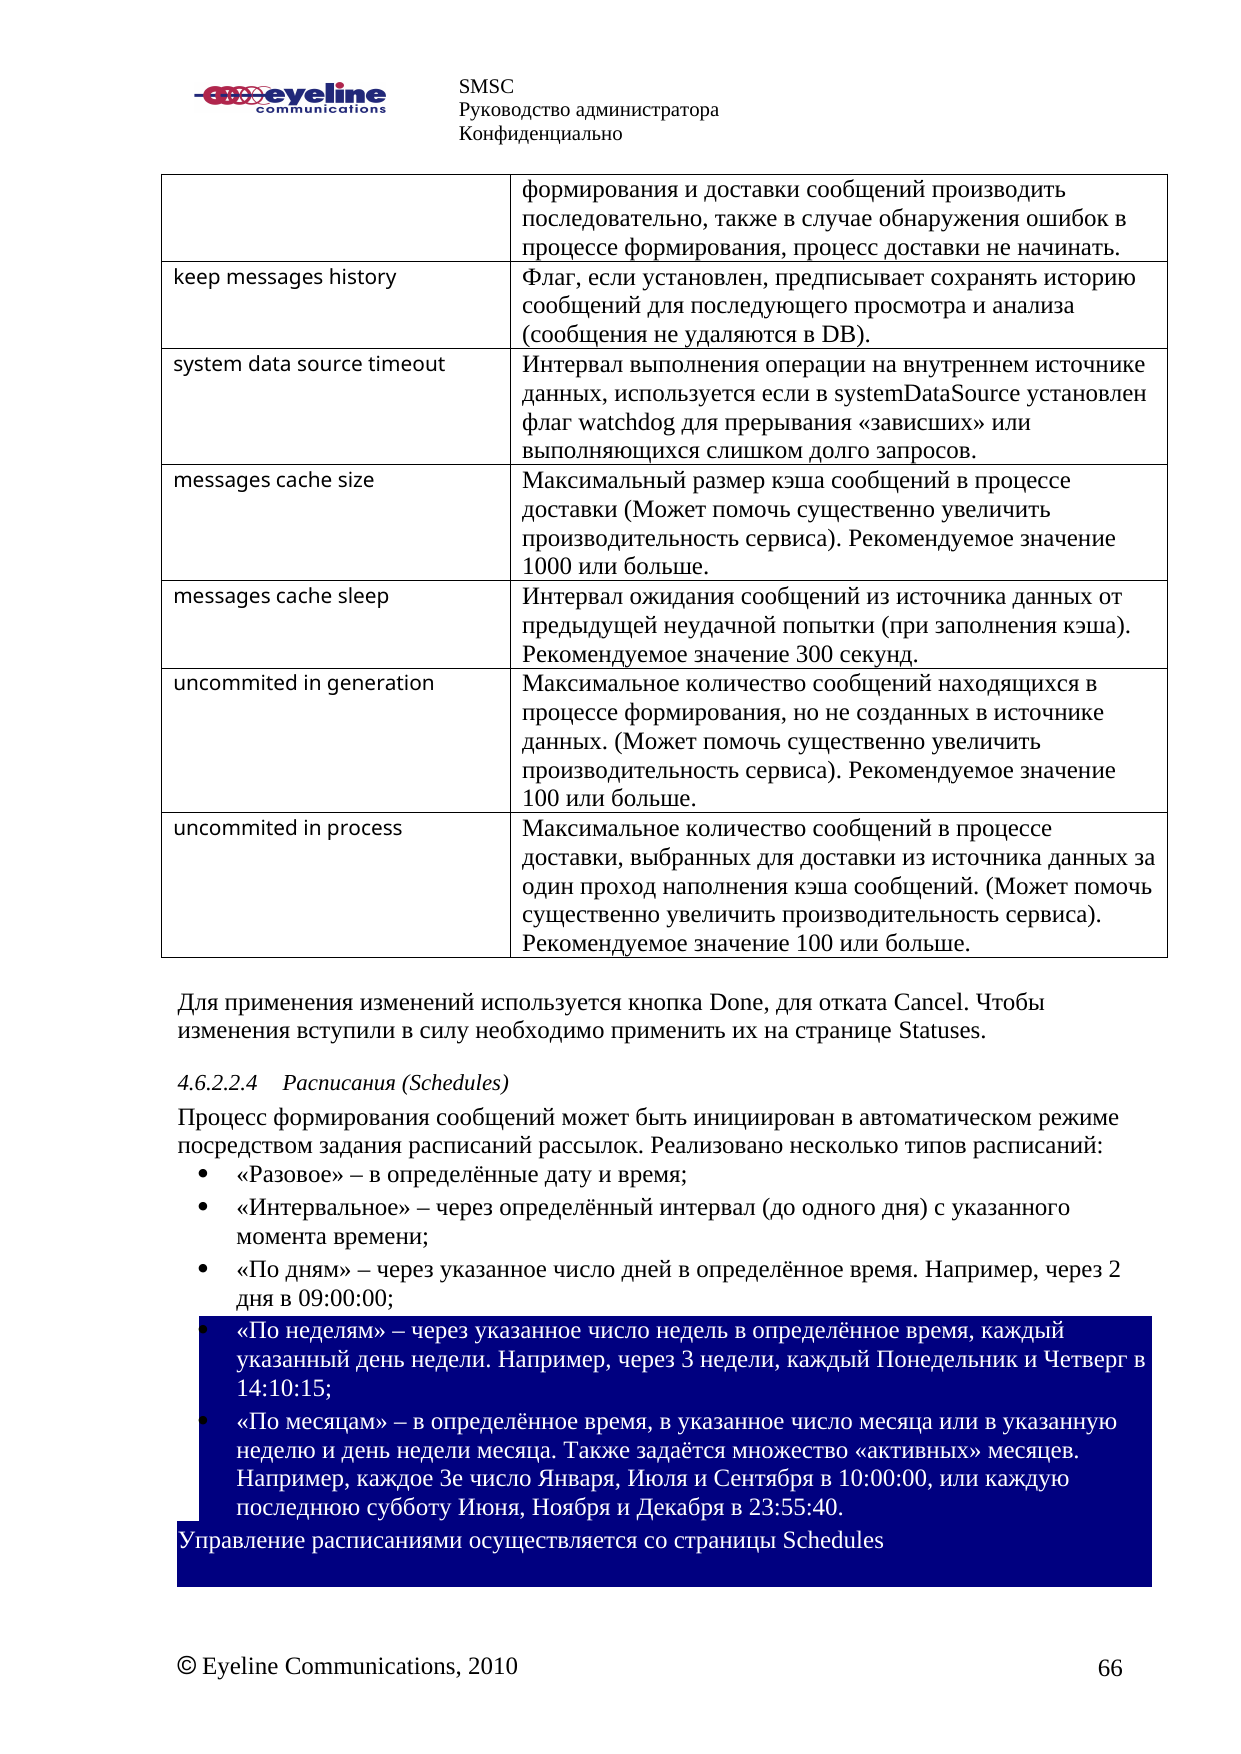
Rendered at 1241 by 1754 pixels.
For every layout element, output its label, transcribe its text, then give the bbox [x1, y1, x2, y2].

picture [194, 82, 386, 113]
table_cell uncommited in generation [162, 669, 510, 812]
table_cell Максимальный размер кэша сообщений в процессе доставки (Может помочь существенно увеличить производительность сервиса). Рекомендуемое значение 1000 или больше. [511, 465, 1167, 580]
list «По неделям» – через указанное число недель в определённое время, каждый указанный день недели. Например, через 3 недели, каждый Понедельник и Четверг в 14:10:15; [199, 1316, 1152, 1402]
list «Интервальное» – через определённый интервал (до одного дня) с указанного момента времени; [199, 1192, 1152, 1250]
table_cell messages cache size [162, 465, 510, 580]
text Для применения изменений используется кнопка Done, для отката Cancel. Чтобы изменения вступили в силу необходимо применить их на странице Statuses. [177, 987, 1152, 1044]
table_cell Максимальное количество сообщений в процессе доставки, выбранных для доставки из источника данных за один проход наполнения кэша сообщений. (Может помочь существенно увеличить производительность сервиса). Рекомендуемое значение 100 или больше. [511, 813, 1167, 957]
table_cell формирования и доставки сообщений производить последовательно, также в случае обнаружения ошибок в процессе формирования, процесс доставки не начинать. [511, 175, 1167, 261]
list «По месяцам» – в определённое время, в указанное число месяца или в указанную неделю и день недели месяца. Также задаётся множество «активных» месяцев. Например, каждое 3е число Января, Июля и Сентября в 10:00:00, или каждую последнюю субботу Июня, Ноября и Декабря в 23:55:40. [199, 1406, 1152, 1521]
table_cell uncommited in process [162, 813, 510, 957]
table_cell system data source timeout [162, 349, 510, 464]
list «Разовое» – в определённые дату и время; [199, 1159, 1152, 1188]
text Процесс формирования сообщений может быть инициирован в автоматическом режиме посредством задания расписаний рассылок. Реализовано несколько типов расписаний: [177, 1102, 1152, 1159]
list «По дням» – через указанное число дней в определённое время. Например, через 2 дня в 09:00:00; [199, 1254, 1152, 1311]
table_cell Флаг, если установлен, предписывает сохранять историю сообщений для последующего просмотра и анализа (сообщения не удаляются в DB). [511, 262, 1167, 348]
table_cell keep messages history [162, 262, 510, 348]
table_cell Максимальное количество сообщений находящихся в процессе формирования, но не созданных в источнике данных. (Может помочь существенно увеличить производительность сервиса). Рекомендуемое значение 100 или больше. [511, 669, 1167, 812]
table_cell Интервал выполнения операции на внутреннем источнике данных, используется если в systemDataSource установлен флаг watchdog для прерывания «зависших» или выполняющихся слишком долго запросов. [511, 349, 1167, 464]
table_cell [162, 175, 510, 261]
subtitle Расписания (Schedules) [177, 1069, 1152, 1096]
table_cell messages cache sleep [162, 581, 510, 667]
table_cell Интервал ожидания сообщений из источника данных от предыдущей неудачной попытки (при заполнения кэша). Рекомендуемое значение 300 секунд. [511, 581, 1167, 667]
text Управление расписаниями осуществляется со страницы Schedules [177, 1525, 1152, 1554]
